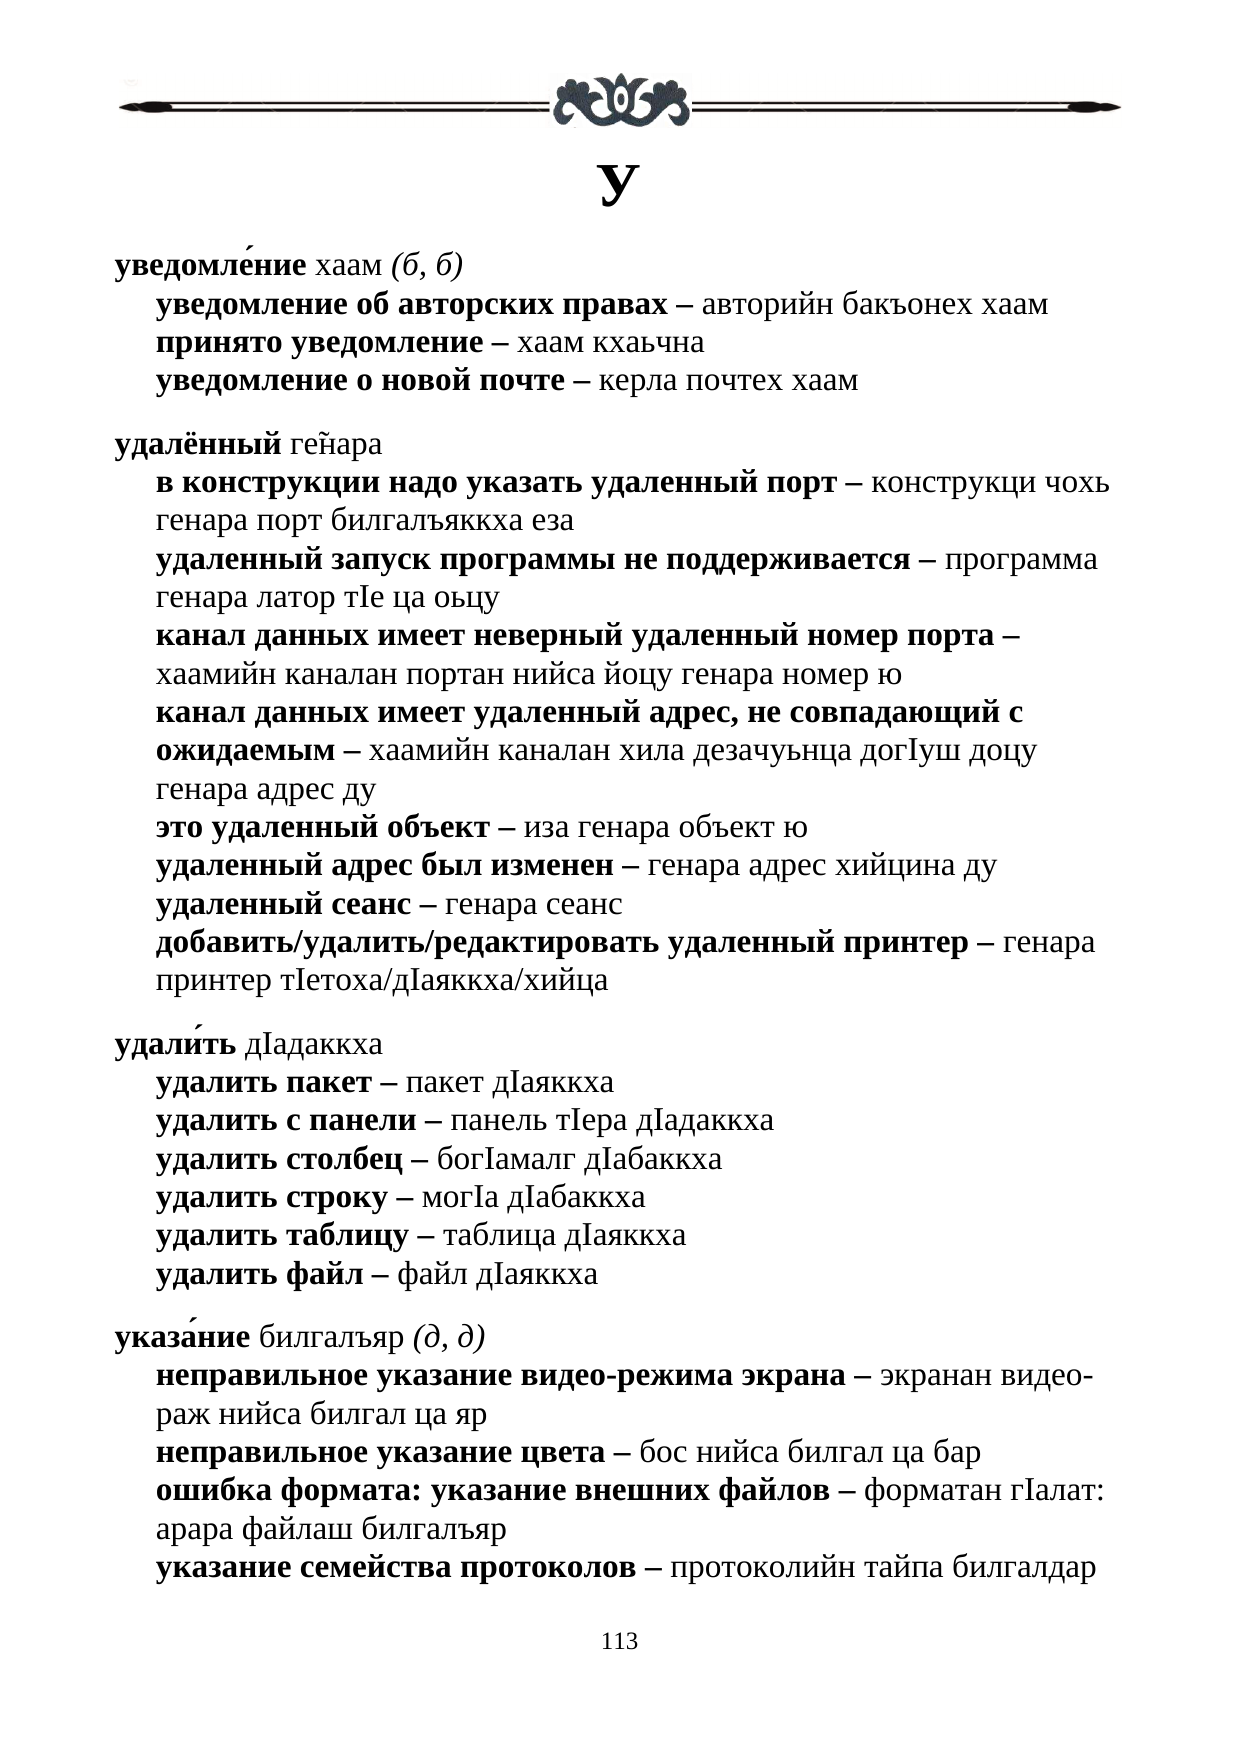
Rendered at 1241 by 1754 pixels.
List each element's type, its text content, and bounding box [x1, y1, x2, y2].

text удали́ть дIадаккха удалить пакет – пакет дIаяккха удалить с панели – панель тIера дIадаккха удалить столбец – богIамалг дIабаккха удалить строку – могIа дIабаккха удалить таблицу – таблица дIаяккха удалить файл – файл дIаяккха [114, 1023, 1122, 1291]
text уведомле́ние хаам (б, б) уведомление об авторских правах – авторийн бакъонех хаам принято уведомление – хаам кхаьчна уведомление о новой почте – керла почтех хаам [114, 245, 1122, 398]
text У [114, 148, 1122, 220]
text указа́ние билгалъяр (д, д) неправильное указание видео-режима экрана – экранан видео-раж нийса билгал ца яр неправильное указание цвета – бос нийса билгал ца бар ошибка формата: указание внешних файлов – форматан гIалат: арара файлаш билгалъяр указание семейства протоколов – протоколийн тайпа билгалдар [114, 1316, 1122, 1585]
text удалённый ге̃нара в конструкции надо указать удаленный порт – конструкци чохь генара порт билгалъяккха еза удаленный запуск программы не поддерживается – программа генара латор тIе ца оьцу канал данных имеет неверный удаленный номер порта – хаамийн каналан портан нийса йоцу генара номер ю канал данных имеет удаленный адрес, не совпадающий с ожидаемым – хаамийн каналан хила дезачуьнца догIуш доцу генара адрес ду это удаленный объект – иза генара объект ю удаленный адрес был изменен – генара адрес хийцина ду удаленный сеанс – генара сеанс добавить/удалить/редактировать удаленный принтер – генара принтер тIетоха/дIаяккха/хийца [114, 423, 1122, 998]
